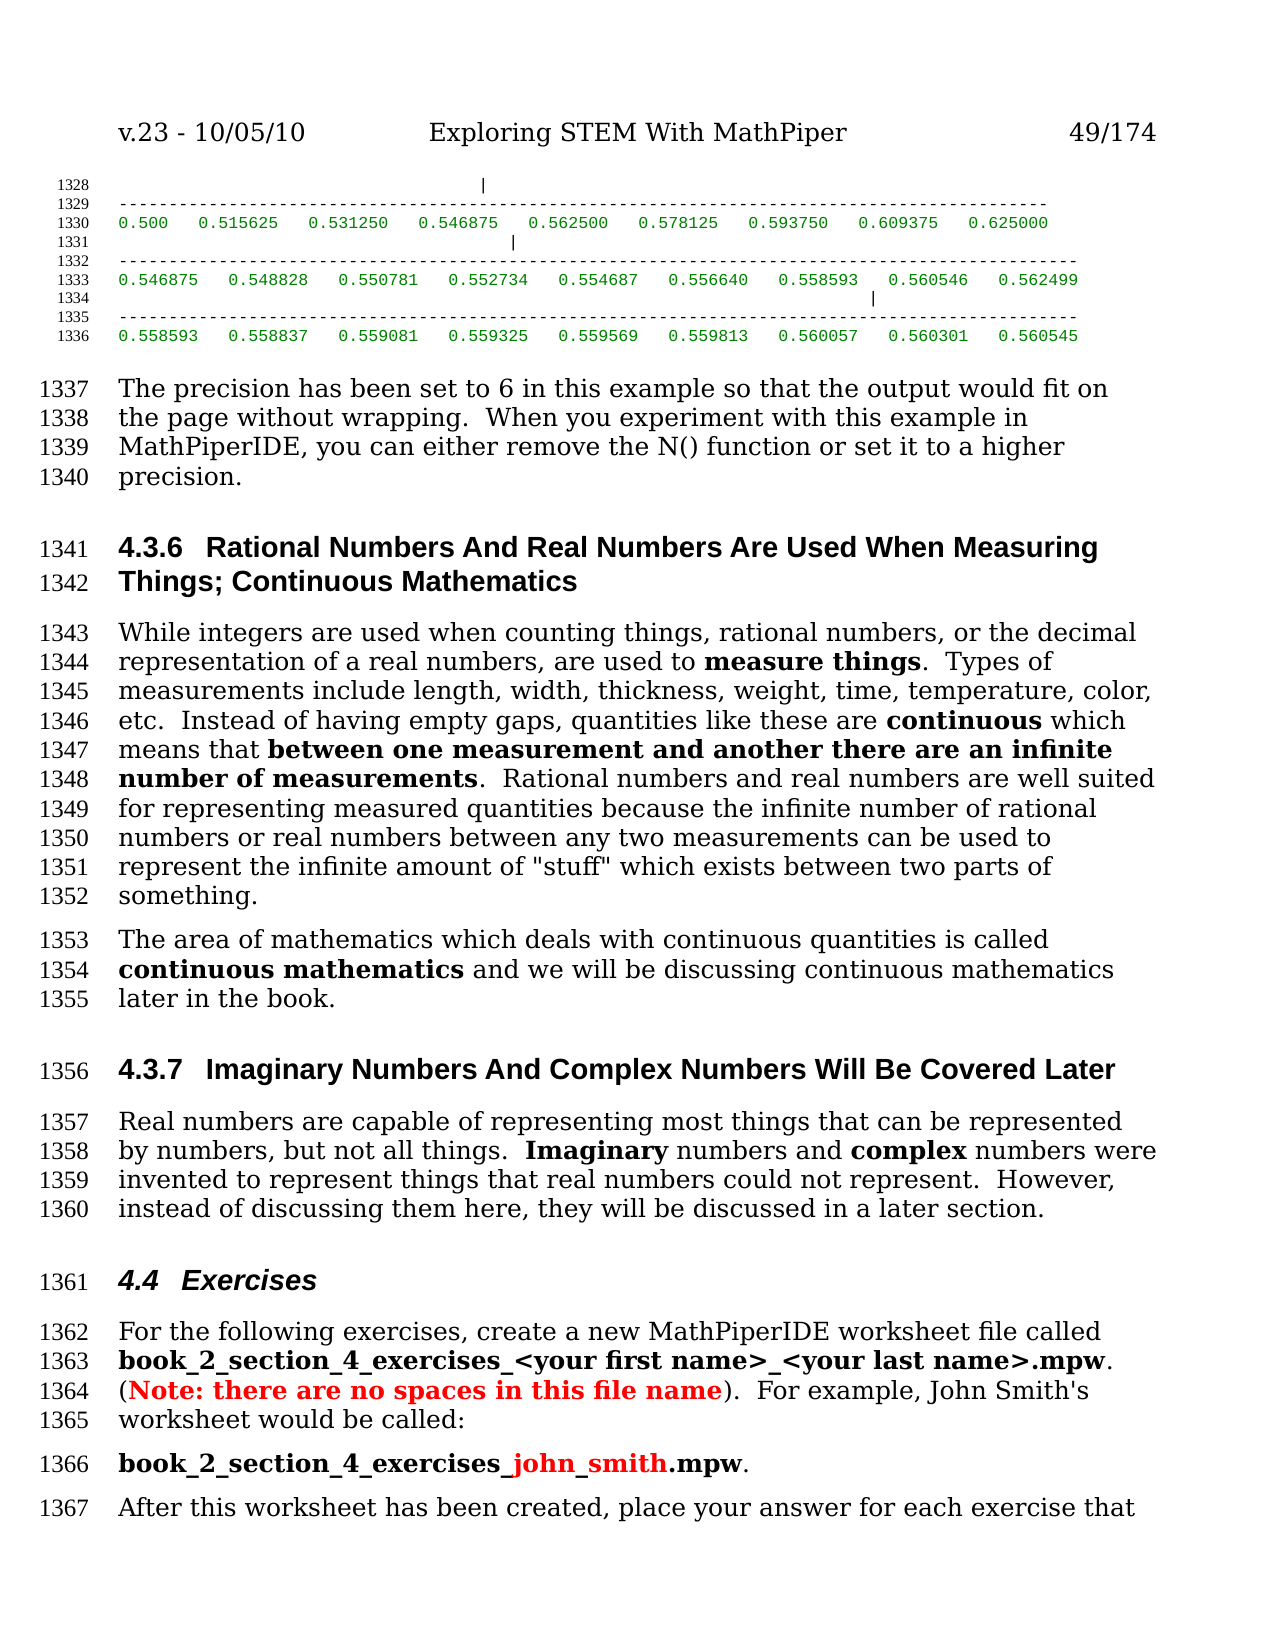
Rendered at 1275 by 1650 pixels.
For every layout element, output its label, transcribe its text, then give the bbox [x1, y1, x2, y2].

text Real numbers are capable of representing most things that can be represented by numbers, but not all things. Imaginary numbers and complex numbers were invented to represent things that real numbers could not represent. However, instead of discussing them here, they will be discussed in a later section. [118, 1107, 1157, 1224]
text The area of mathematics which deals with continuous quantities is called continuous mathematics and we will be discussing continuous mathematics later in the book. [118, 926, 1157, 1013]
text 0.546875 0.548828 0.550781 0.552734 0.554687 0.556640 0.558593 0.560546 0.562499 [118, 271, 1157, 290]
subtitle Rational Numbers And Real Numbers Are Used When Measuring Things; Continuous Mathematics [118, 530, 1157, 597]
text ------------------------------------------------------------------------------------------------ [118, 309, 1157, 328]
subtitle Exercises [118, 1263, 1157, 1296]
text ------------------------------------------------------------------------------------------------ [118, 252, 1157, 271]
text For the following exercises, create a new MathPiperIDE worksheet file called book_2_section_4_exercises_<your first name>_<your last name>.mpw. (Note: there are no spaces in this file name). For example, John Smith's worksheet would be called: [118, 1317, 1157, 1434]
text 0.500 0.515625 0.531250 0.546875 0.562500 0.578125 0.593750 0.609375 0.625000 [118, 214, 1157, 233]
text 0.558593 0.558837 0.559081 0.559325 0.559569 0.559813 0.560057 0.560301 0.560545 [118, 328, 1157, 346]
text While integers are used when counting things, rational numbers, or the decimal representation of a real numbers, are used to measure things. Types of measurements include length, width, thickness, weight, time, temperature, color, etc. Instead of having empty gaps, quantities like these are continuous which means that between one measurement and another there are an infinite number of measurements. Rational numbers and real numbers are well suited for representing measured quantities because the infinite number of rational numbers or real numbers between any two measurements can be used to represent the infinite amount of "stuff" which exists between two parts of something. [118, 618, 1157, 911]
text | [118, 290, 1157, 309]
text | [118, 177, 1157, 196]
text book_2_section_4_exercises_john_smith.mpw. [118, 1449, 1157, 1479]
text After this worksheet has been created, place your answer for each exercise that [118, 1494, 1157, 1523]
text The precision has been set to 6 in this example so that the output would fit on the page without wrapping. When you experiment with this example in MathPiperIDE, you can either remove the N() function or set it to a higher precision. [118, 374, 1157, 491]
text | [118, 233, 1157, 252]
text --------------------------------------------------------------------------------------------- [118, 196, 1157, 214]
subtitle Imaginary Numbers And Complex Numbers Will Be Covered Later [118, 1052, 1157, 1086]
